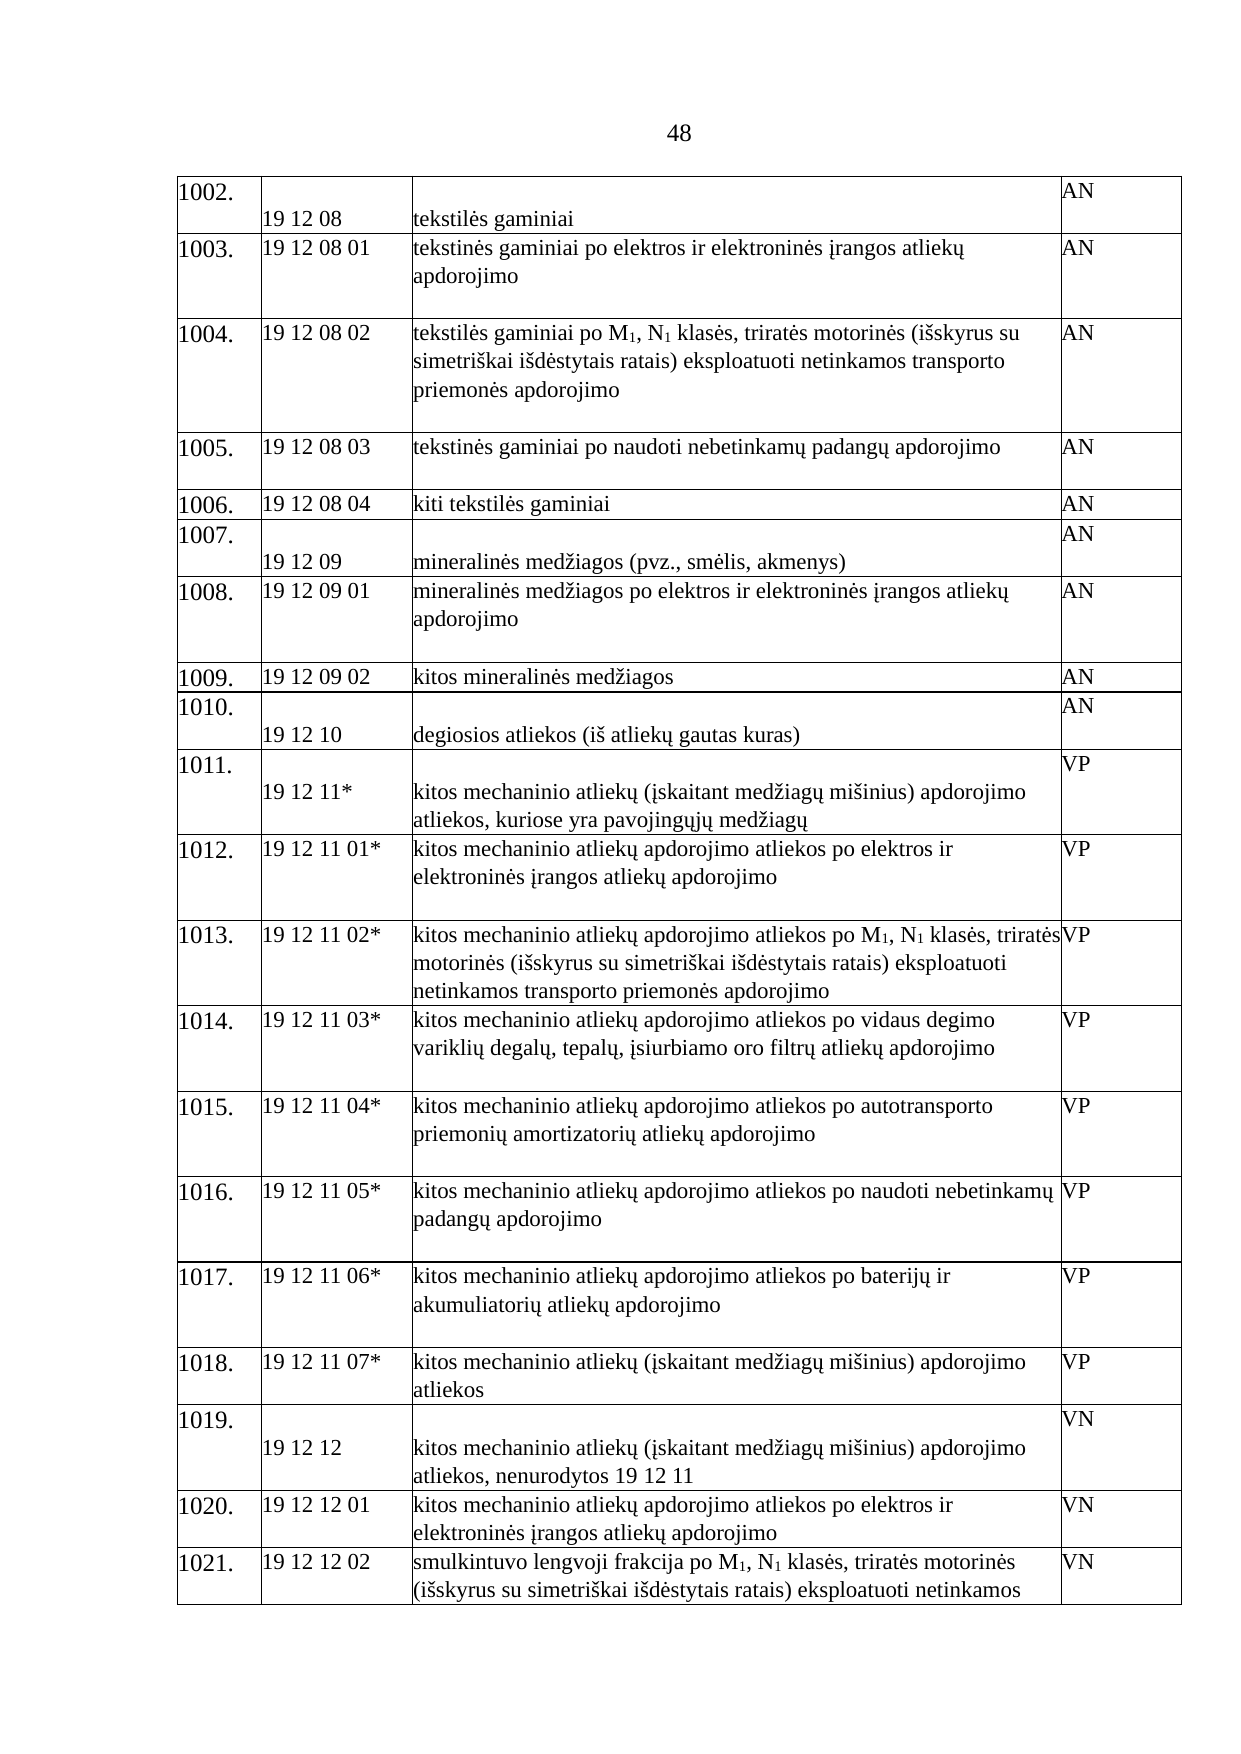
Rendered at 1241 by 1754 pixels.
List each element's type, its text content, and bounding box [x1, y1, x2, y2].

table_cell kitos mechaninio atliekų (įskaitant medžiagų mišinius) apdorojimo atliekos, kuriose yra pavojingųjų medžiagų [413, 750, 1061, 834]
table_cell tekstilės gaminiai po M1, N1 klasės, triratės motorinės (išskyrus su simetriškai išdėstytais ratais) eksploatuoti netinkamos transporto priemonės apdorojimo [413, 319, 1061, 432]
table_cell AN [1062, 177, 1181, 233]
table_cell 1018. [178, 1348, 261, 1404]
table_cell 1009. [178, 663, 261, 691]
table_cell 19 12 11 01* [262, 835, 412, 919]
table_cell degiosios atliekos (iš atliekų gautas kuras) [413, 693, 1061, 749]
table_cell kitos mechaninio atliekų apdorojimo atliekos po M1, N1 klasės, triratės motorinės (išskyrus su simetriškai išdėstytais ratais) eksploatuoti netinkamos transporto priemonės apdorojimo [413, 921, 1061, 1005]
table_cell 1003. [178, 234, 261, 318]
table_cell 1005. [178, 433, 261, 489]
table_cell kitos mechaninio atliekų apdorojimo atliekos po baterijų ir akumuliatorių atliekų apdorojimo [413, 1263, 1061, 1347]
table_cell kitos mechaninio atliekų apdorojimo atliekos po autotransporto priemonių amortizatorių atliekų apdorojimo [413, 1092, 1061, 1176]
table_cell 1017. [178, 1263, 261, 1347]
table_cell 1015. [178, 1092, 261, 1176]
table_cell 19 12 12 02 [262, 1548, 412, 1604]
table_cell 19 12 11 06* [262, 1263, 412, 1347]
table_cell 19 12 08 04 [262, 490, 412, 519]
table_cell kitos mechaninio atliekų (įskaitant medžiagų mišinius) apdorojimo atliekos, nenurodytos 19 12 11 [413, 1405, 1061, 1490]
table_cell 1002. [178, 177, 261, 233]
table_cell tekstinės gaminiai po naudoti nebetinkamų padangų apdorojimo [413, 433, 1061, 489]
table_cell AN [1062, 234, 1181, 318]
table_cell VP [1062, 1092, 1181, 1176]
table_cell VP [1062, 1263, 1181, 1347]
table_cell 1007. [178, 520, 261, 576]
table_cell 1012. [178, 835, 261, 919]
table_cell VP [1062, 835, 1181, 919]
table_cell 19 12 12 [262, 1405, 412, 1490]
table_cell 19 12 11 04* [262, 1092, 412, 1176]
table_cell VN [1062, 1548, 1181, 1604]
table_cell 19 12 11 02* [262, 921, 412, 1005]
table_cell 1014. [178, 1006, 261, 1091]
table_cell AN [1062, 433, 1181, 489]
table_cell 1011. [178, 750, 261, 834]
table_cell VP [1062, 1348, 1181, 1404]
table_cell 1004. [178, 319, 261, 432]
table_cell 19 12 09 02 [262, 663, 412, 691]
table_cell tekstinės gaminiai po elektros ir elektroninės įrangos atliekų apdorojimo [413, 234, 1061, 318]
table_cell mineralinės medžiagos po elektros ir elektroninės įrangos atliekų apdorojimo [413, 577, 1061, 662]
table_cell AN [1062, 663, 1181, 691]
table_cell 1006. [178, 490, 261, 519]
table_cell smulkintuvo lengvoji frakcija po M1, N1 klasės, triratės motorinės (išskyrus su simetriškai išdėstytais ratais) eksploatuoti netinkamos [413, 1548, 1061, 1604]
table_cell VP [1062, 1177, 1181, 1261]
table_cell VP [1062, 1006, 1181, 1091]
table_cell 19 12 10 [262, 693, 412, 749]
table_cell AN [1062, 319, 1181, 432]
table_cell kitos mechaninio atliekų apdorojimo atliekos po elektros ir elektroninės įrangos atliekų apdorojimo [413, 835, 1061, 919]
table_cell 1016. [178, 1177, 261, 1261]
table_cell 1021. [178, 1548, 261, 1604]
table_cell 19 12 08 [262, 177, 412, 233]
table_cell 19 12 11 05* [262, 1177, 412, 1261]
table_cell 19 12 11 07* [262, 1348, 412, 1404]
table_cell 1008. [178, 577, 261, 662]
table_cell 19 12 08 01 [262, 234, 412, 318]
table_cell mineralinės medžiagos (pvz., smėlis, akmenys) [413, 520, 1061, 576]
table_cell VN [1062, 1491, 1181, 1547]
table_cell kiti tekstilės gaminiai [413, 490, 1061, 519]
table_cell kitos mineralinės medžiagos [413, 663, 1061, 691]
table_cell 19 12 08 02 [262, 319, 412, 432]
table_cell 19 12 11 03* [262, 1006, 412, 1091]
table_cell VN [1062, 1405, 1181, 1490]
table_cell VP [1062, 750, 1181, 834]
table_cell AN [1062, 490, 1181, 519]
table_cell 19 12 09 [262, 520, 412, 576]
table_cell 19 12 12 01 [262, 1491, 412, 1547]
table_cell AN [1062, 520, 1181, 576]
table_cell tekstilės gaminiai [413, 177, 1061, 233]
table_cell 19 12 09 01 [262, 577, 412, 662]
table_cell kitos mechaninio atliekų apdorojimo atliekos po naudoti nebetinkamų padangų apdorojimo [413, 1177, 1061, 1261]
table_cell AN [1062, 693, 1181, 749]
table_cell VP [1062, 921, 1181, 1005]
table_cell kitos mechaninio atliekų (įskaitant medžiagų mišinius) apdorojimo atliekos [413, 1348, 1061, 1404]
table_cell kitos mechaninio atliekų apdorojimo atliekos po elektros ir elektroninės įrangos atliekų apdorojimo [413, 1491, 1061, 1547]
table_cell 19 12 11* [262, 750, 412, 834]
table_cell kitos mechaninio atliekų apdorojimo atliekos po vidaus degimo variklių degalų, tepalų, įsiurbiamo oro filtrų atliekų apdorojimo [413, 1006, 1061, 1091]
table_cell AN [1062, 577, 1181, 662]
table_cell 19 12 08 03 [262, 433, 412, 489]
table_cell 1019. [178, 1405, 261, 1490]
table_cell 1020. [178, 1491, 261, 1547]
table_cell 1013. [178, 921, 261, 1005]
table_cell 1010. [178, 693, 261, 749]
